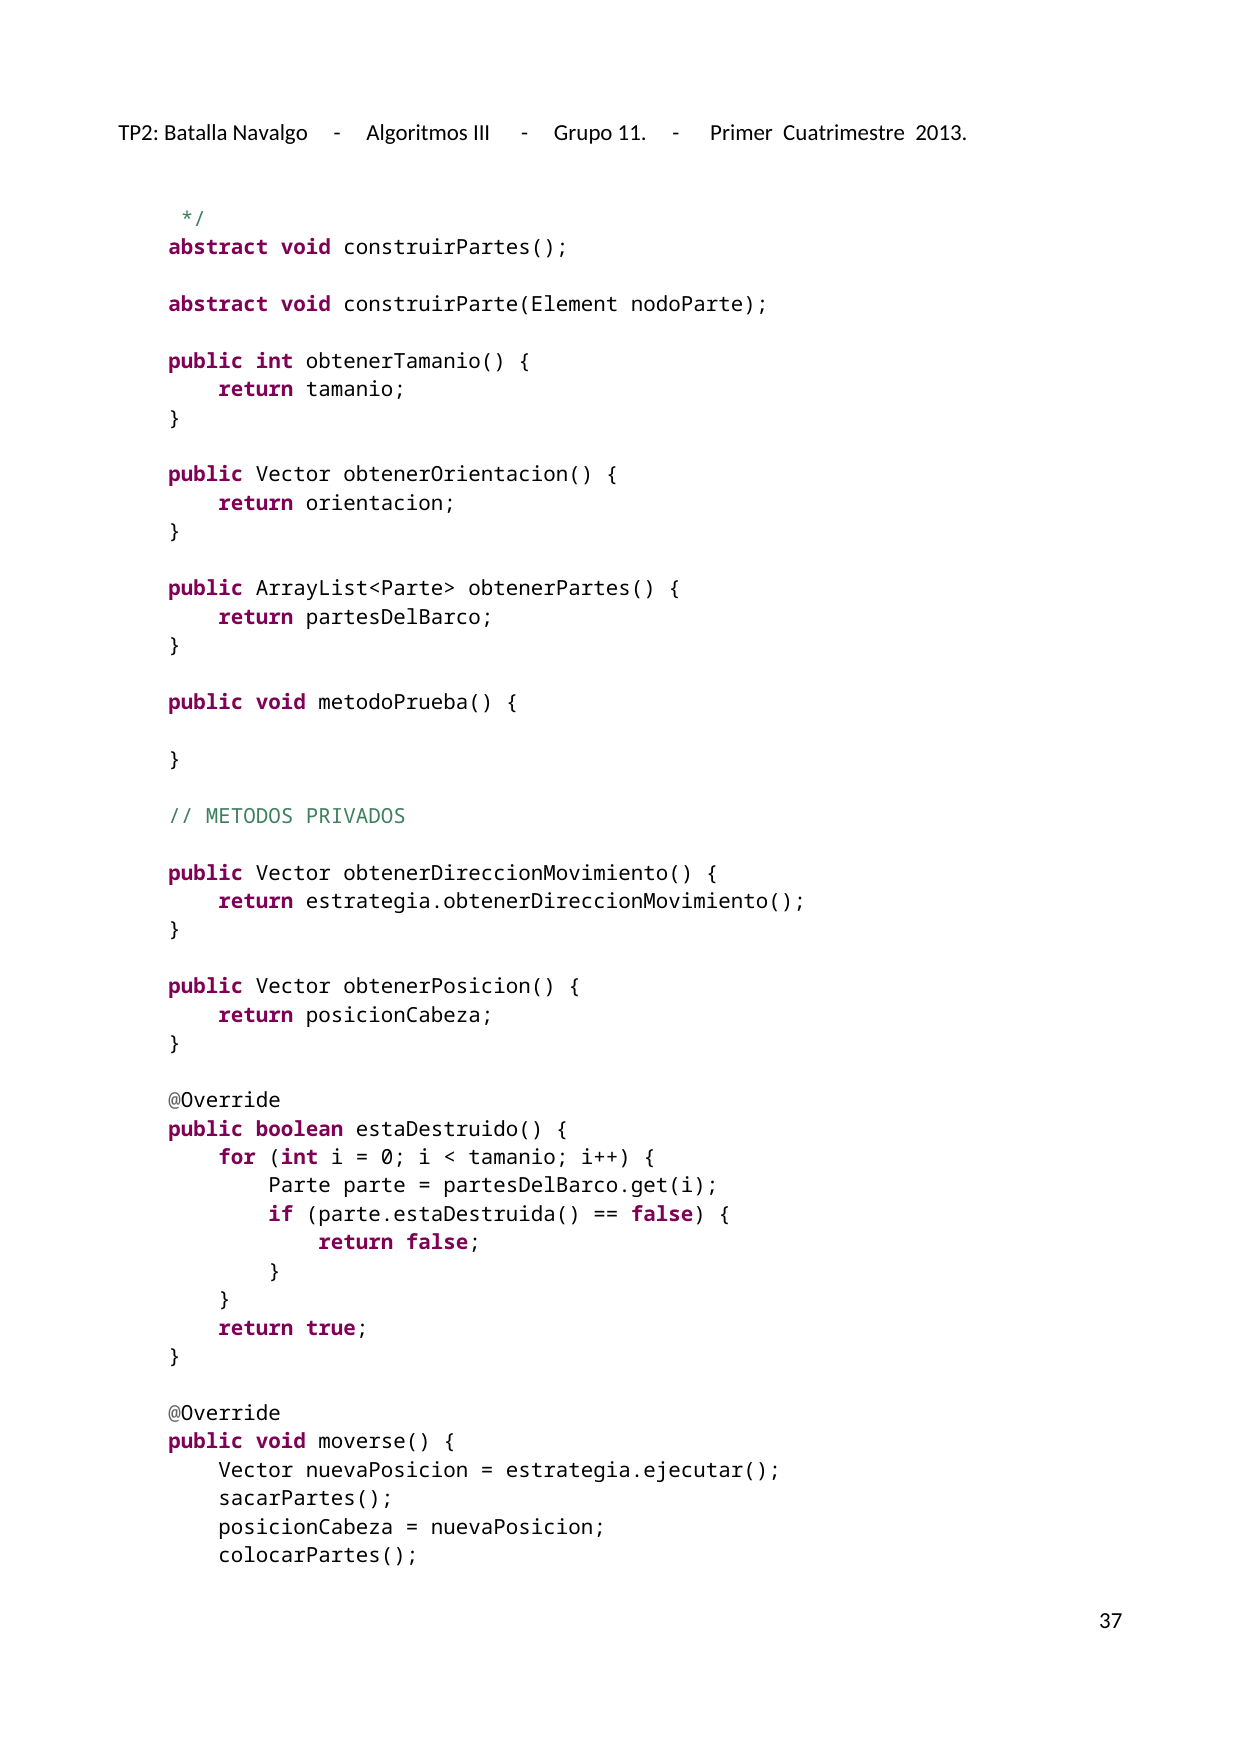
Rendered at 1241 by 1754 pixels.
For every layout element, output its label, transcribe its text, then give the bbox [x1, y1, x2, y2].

text colocarPartes(); [118, 1540, 1122, 1569]
text } [118, 744, 1122, 772]
text if (parte.estaDestruida() == false) { [118, 1199, 1122, 1227]
text return orientacion; [118, 488, 1122, 516]
text return partesDelBarco; [118, 602, 1122, 630]
text } [118, 914, 1122, 943]
text } [118, 630, 1122, 659]
text */ [118, 204, 1122, 232]
text public Vector obtenerOrientacion() { [118, 459, 1122, 488]
text abstract void construirParte(Element nodoParte); [118, 289, 1122, 317]
text public Vector obtenerDireccionMovimiento() { [118, 858, 1122, 886]
text // METODOS PRIVADOS [118, 801, 1122, 829]
text public void metodoPrueba() { [118, 687, 1122, 716]
text abstract void construirPartes(); [118, 232, 1122, 261]
text } [118, 1256, 1122, 1284]
text } [118, 516, 1122, 545]
text @Override [118, 1398, 1122, 1426]
text } [118, 403, 1122, 431]
text public ArrayList<Parte> obtenerPartes() { [118, 573, 1122, 602]
text public boolean estaDestruido() { [118, 1114, 1122, 1142]
text return estrategia.obtenerDireccionMovimiento(); [118, 886, 1122, 914]
text sacarPartes(); [118, 1483, 1122, 1512]
text } [118, 1028, 1122, 1057]
text @Override [118, 1085, 1122, 1114]
text return false; [118, 1227, 1122, 1256]
text Parte parte = partesDelBarco.get(i); [118, 1171, 1122, 1199]
text return true; [118, 1313, 1122, 1341]
text Vector nuevaPosicion = estrategia.ejecutar(); [118, 1455, 1122, 1483]
text public void moverse() { [118, 1426, 1122, 1455]
text } [118, 1284, 1122, 1313]
text for (int i = 0; i < tamanio; i++) { [118, 1142, 1122, 1171]
text return tamanio; [118, 374, 1122, 403]
text public Vector obtenerPosicion() { [118, 971, 1122, 1000]
text } [118, 1341, 1122, 1369]
text posicionCabeza = nuevaPosicion; [118, 1512, 1122, 1540]
text public int obtenerTamanio() { [118, 346, 1122, 374]
text return posicionCabeza; [118, 1000, 1122, 1028]
